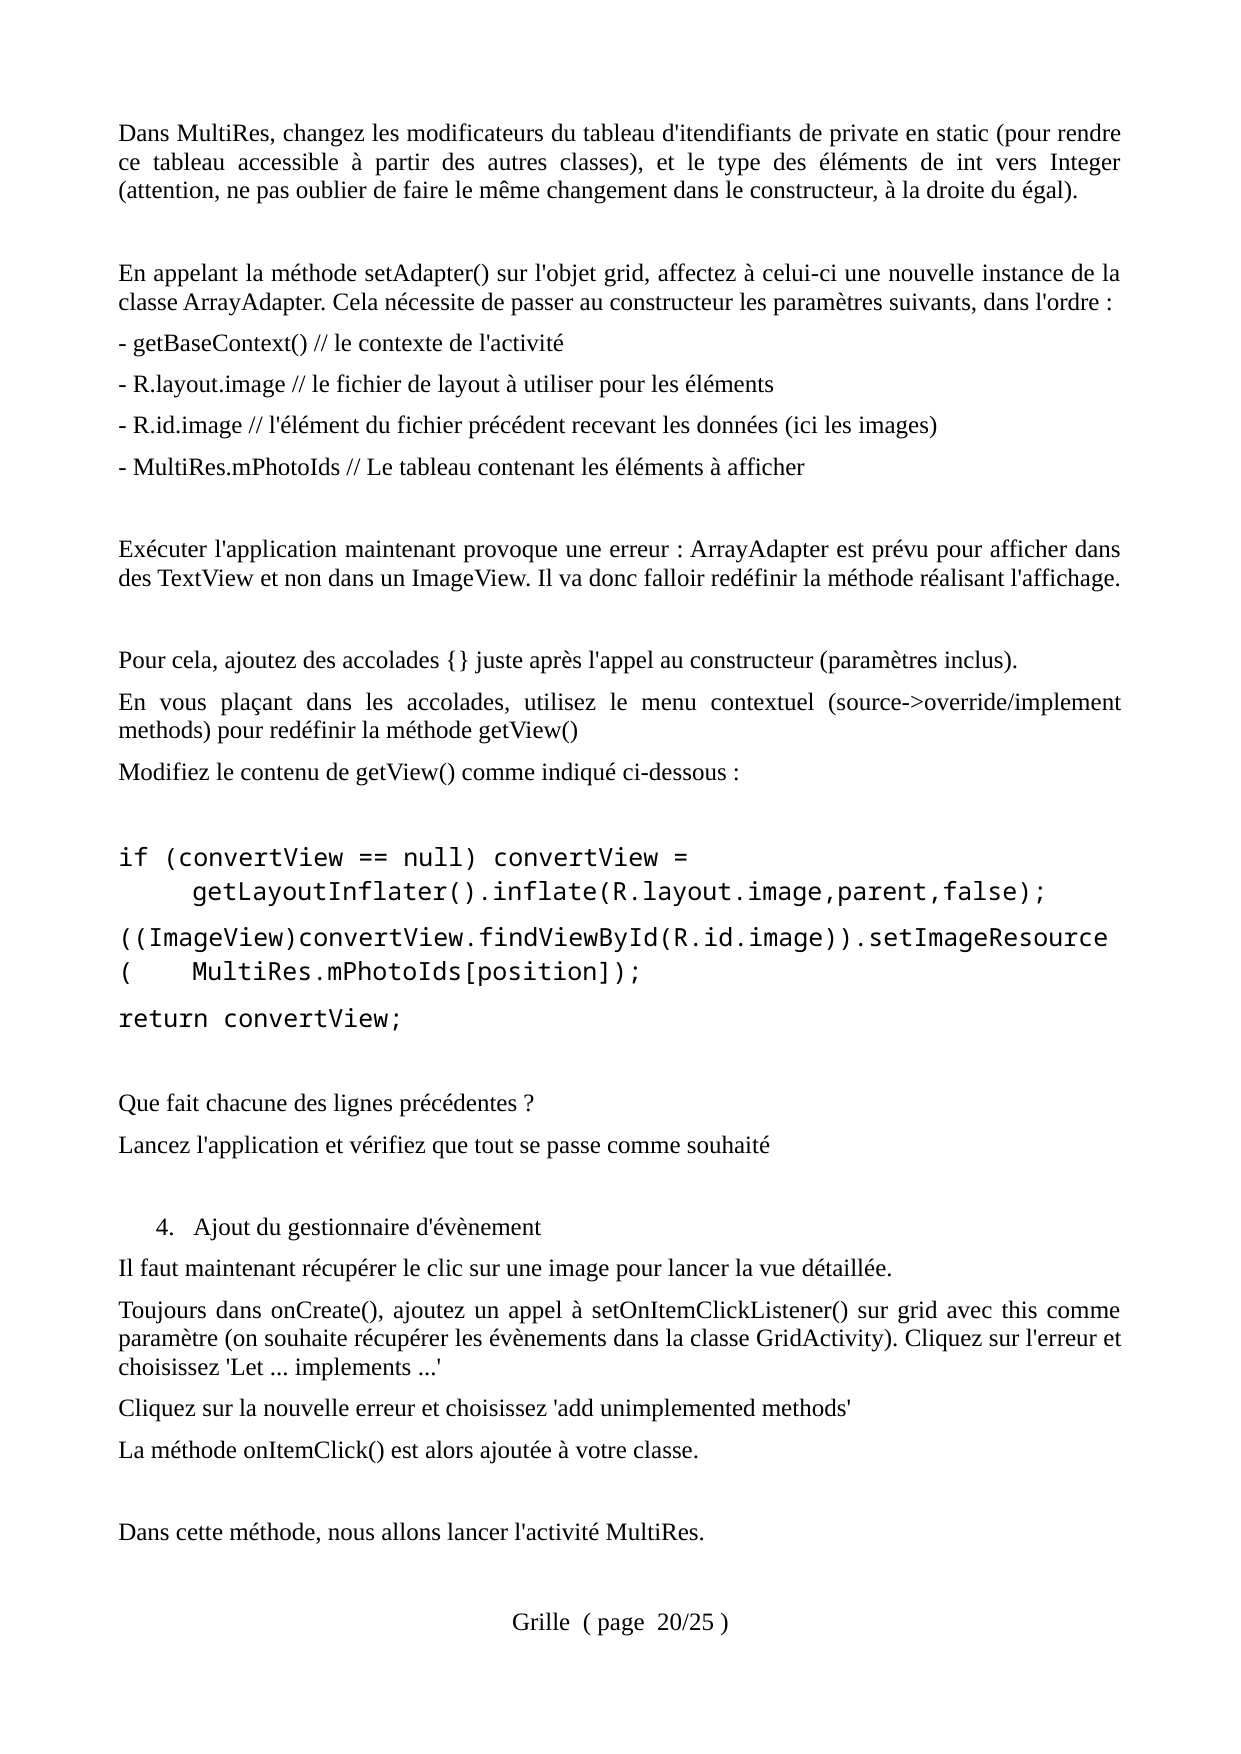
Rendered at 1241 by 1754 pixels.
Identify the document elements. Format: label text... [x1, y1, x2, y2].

list Ajout du gestionnaire d'évènement [156, 1212, 1122, 1241]
text - R.layout.image // le fichier de layout à utiliser pour les éléments [118, 369, 1122, 398]
text Dans MultiRes, changez les modificateurs du tableau d'itendifiants de private en static (pour rendre ce tableau accessible à partir des autres classes), et le type des éléments de int vers Integer (attention, ne pas oublier de faire le même changement dans le constructeur, à la droite du égal). [118, 118, 1122, 204]
text Dans cette méthode, nous allons lancer l'activité MultiRes. [118, 1517, 1122, 1546]
text Que fait chacune des lignes précédentes ? [118, 1088, 1122, 1117]
text La méthode onItemClick() est alors ajoutée à votre classe. [118, 1435, 1122, 1463]
text Lancez l'application et vérifiez que tout se passe comme souhaité [118, 1130, 1122, 1158]
text Cliquez sur la nouvelle erreur et choisissez 'add unimplemented methods' [118, 1393, 1122, 1422]
text Pour cela, ajoutez des accolades {} juste après l'appel au constructeur (paramètres inclus). [118, 646, 1122, 674]
text - getBaseContext() // le contexte de l'activité [118, 328, 1122, 357]
text En vous plaçant dans les accolades, utilisez le menu contextuel (source->override/implement methods) pour redéfinir la méthode getView() [118, 687, 1122, 744]
text En appelant la méthode setAdapter() sur l'objet grid, affectez à celui-ci une nouvelle instance de la classe ArrayAdapter. Cela nécessite de passer au constructeur les paramètres suivants, dans l'ordre : [118, 258, 1122, 316]
text ((ImageView)convertView.findViewById(R.id.image)).setImageResource( MultiRes.mPhotoIds[position]); [118, 920, 1122, 988]
text if (convertView == null) convertView = getLayoutInflater().inflate(R.layout.image,parent,false); [118, 839, 1122, 907]
text Toujours dans onCreate(), ajoutez un appel à setOnItemClickListener() sur grid avec this comme paramètre (on souhaite récupérer les évènements dans la classe GridActivity). Cliquez sur l'erreur et choisissez 'Let ... implements ...' [118, 1295, 1122, 1381]
text Modifiez le contenu de getView() comme indiqué ci-dessous : [118, 757, 1122, 786]
text - R.id.image // l'élément du fichier précédent recevant les données (ici les images) [118, 411, 1122, 439]
text - MultiRes.mPhotoIds // Le tableau contenant les éléments à afficher [118, 452, 1122, 481]
text Il faut maintenant récupérer le clic sur une image pour lancer la vue détaillée. [118, 1253, 1122, 1282]
text return convertView; [118, 1001, 1122, 1035]
text Exécuter l'application maintenant provoque une erreur : ArrayAdapter est prévu pour afficher dans des TextView et non dans un ImageView. Il va donc falloir redéfinir la méthode réalisant l'affichage. [118, 534, 1122, 592]
